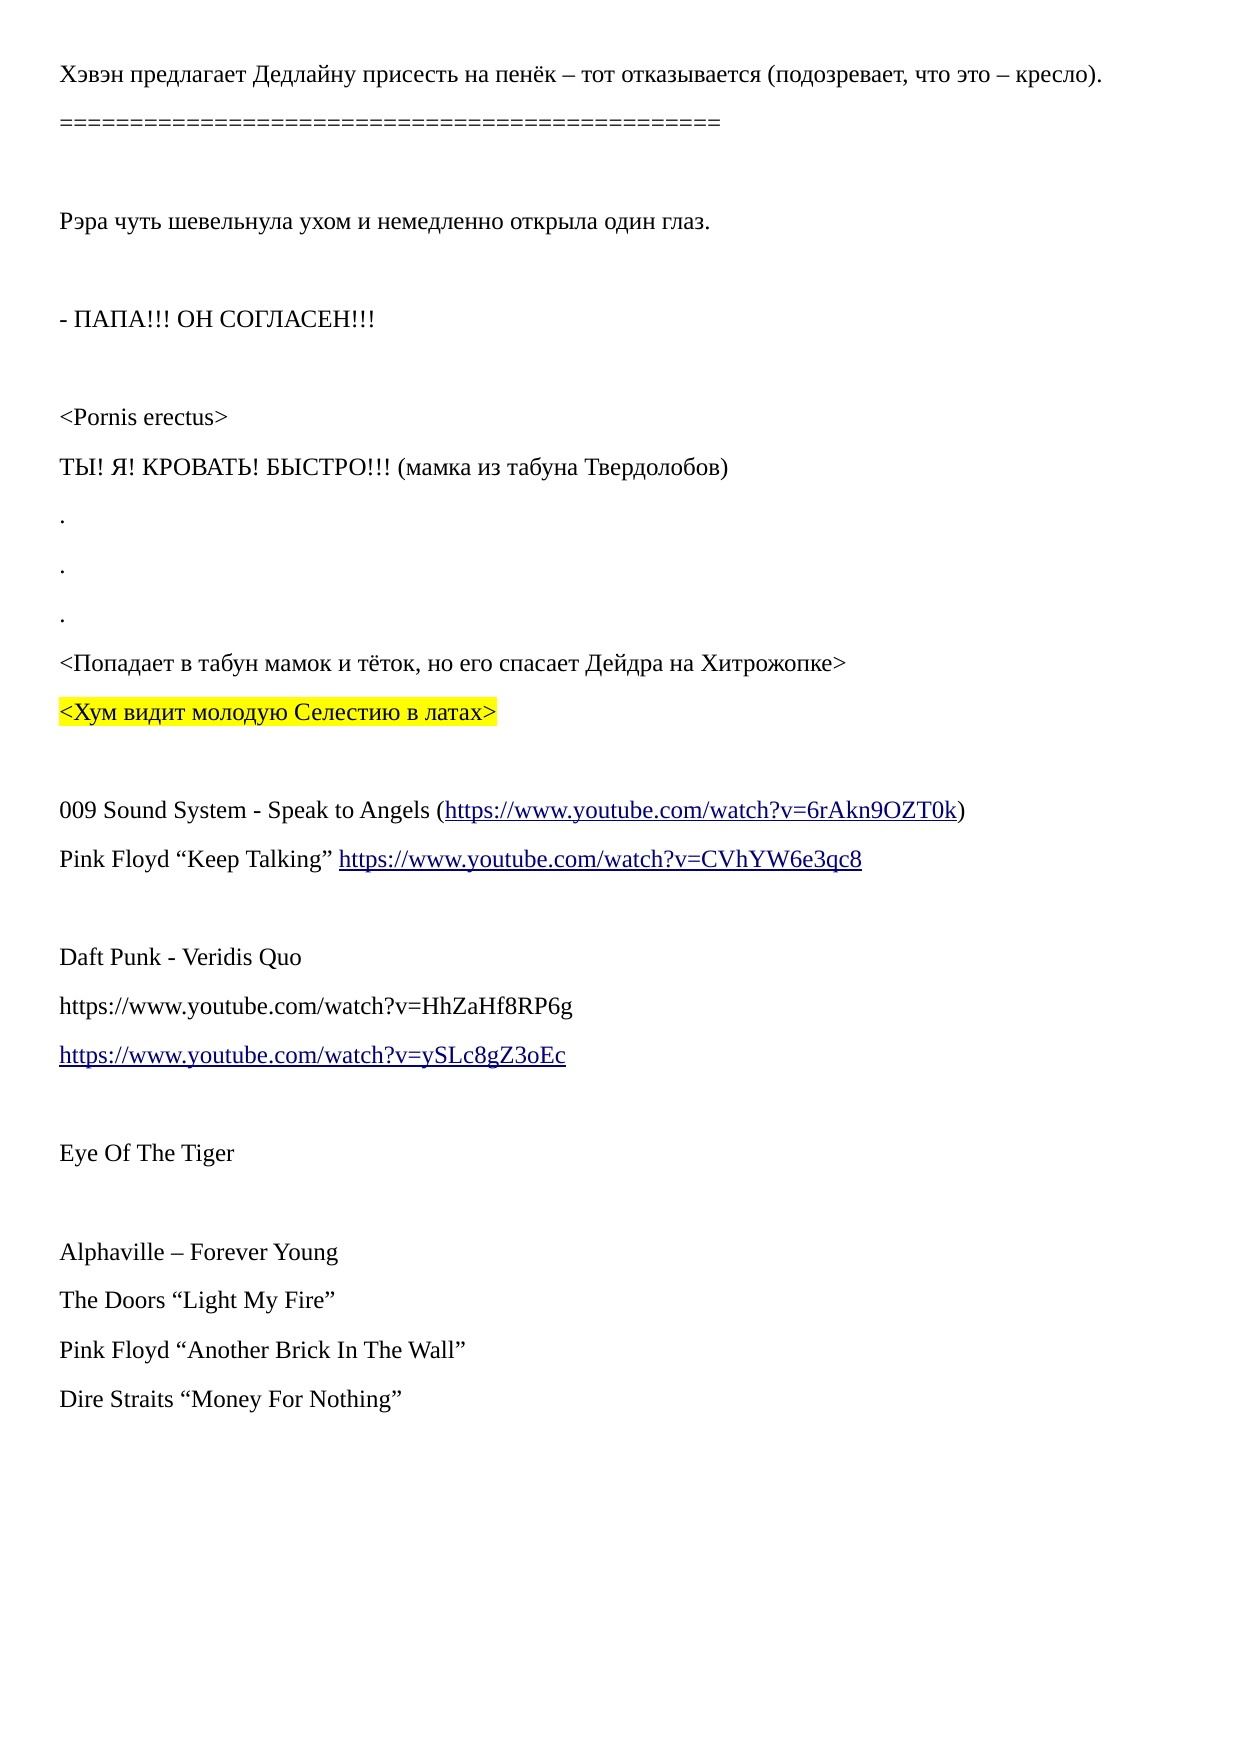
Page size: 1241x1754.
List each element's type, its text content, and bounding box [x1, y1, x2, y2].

text <Pornis erectus> [59, 402, 1181, 431]
text https://www.youtube.com/watch?v=ySLc8gZ3oEc [59, 1040, 1181, 1069]
text . [59, 501, 1181, 529]
text Alphaville – Forever Young [59, 1237, 1181, 1265]
text https://www.youtube.com/watch?v=HhZaHf8RP6g [59, 991, 1181, 1020]
text <Хум видит молодую Селестию в латах> [59, 697, 1181, 726]
text . [59, 599, 1181, 627]
text Daft Punk - Veridis Quo [59, 942, 1181, 971]
text Хэвэн предлагает Дедлайну присесть на пенёк – тот отказывается (подозревает, что это – кресло). [59, 59, 1181, 88]
text ТЫ! Я! КРОВАТЬ! БЫСТРО!!! (мамка из табуна Твердолобов) [59, 452, 1181, 480]
text - ПАПА!!! ОН СОГЛАСЕН!!! [59, 304, 1181, 333]
text <Попадает в табун мамок и тёток, но его спасает Дейдра на Хитрожопке> [59, 648, 1181, 677]
text Eye Of The Tiger [59, 1138, 1181, 1167]
text . [59, 550, 1181, 578]
text 009 Sound System - Speak to Angels (https://www.youtube.com/watch?v=6rAkn9OZT0k) [59, 795, 1181, 824]
text Pink Floyd “Keep Talking” https://www.youtube.com/watch?v=CVhYW6e3qc8 [59, 844, 1181, 873]
text Dire Straits “Money For Nothing” [59, 1384, 1181, 1412]
text Рэра чуть шевельнула ухом и немедленно открыла один глаз. [59, 206, 1181, 235]
text =============================================== [59, 108, 1181, 137]
text Pink Floyd “Another Brick In The Wall” [59, 1335, 1181, 1363]
text The Doors “Light My Fire” [59, 1286, 1181, 1314]
